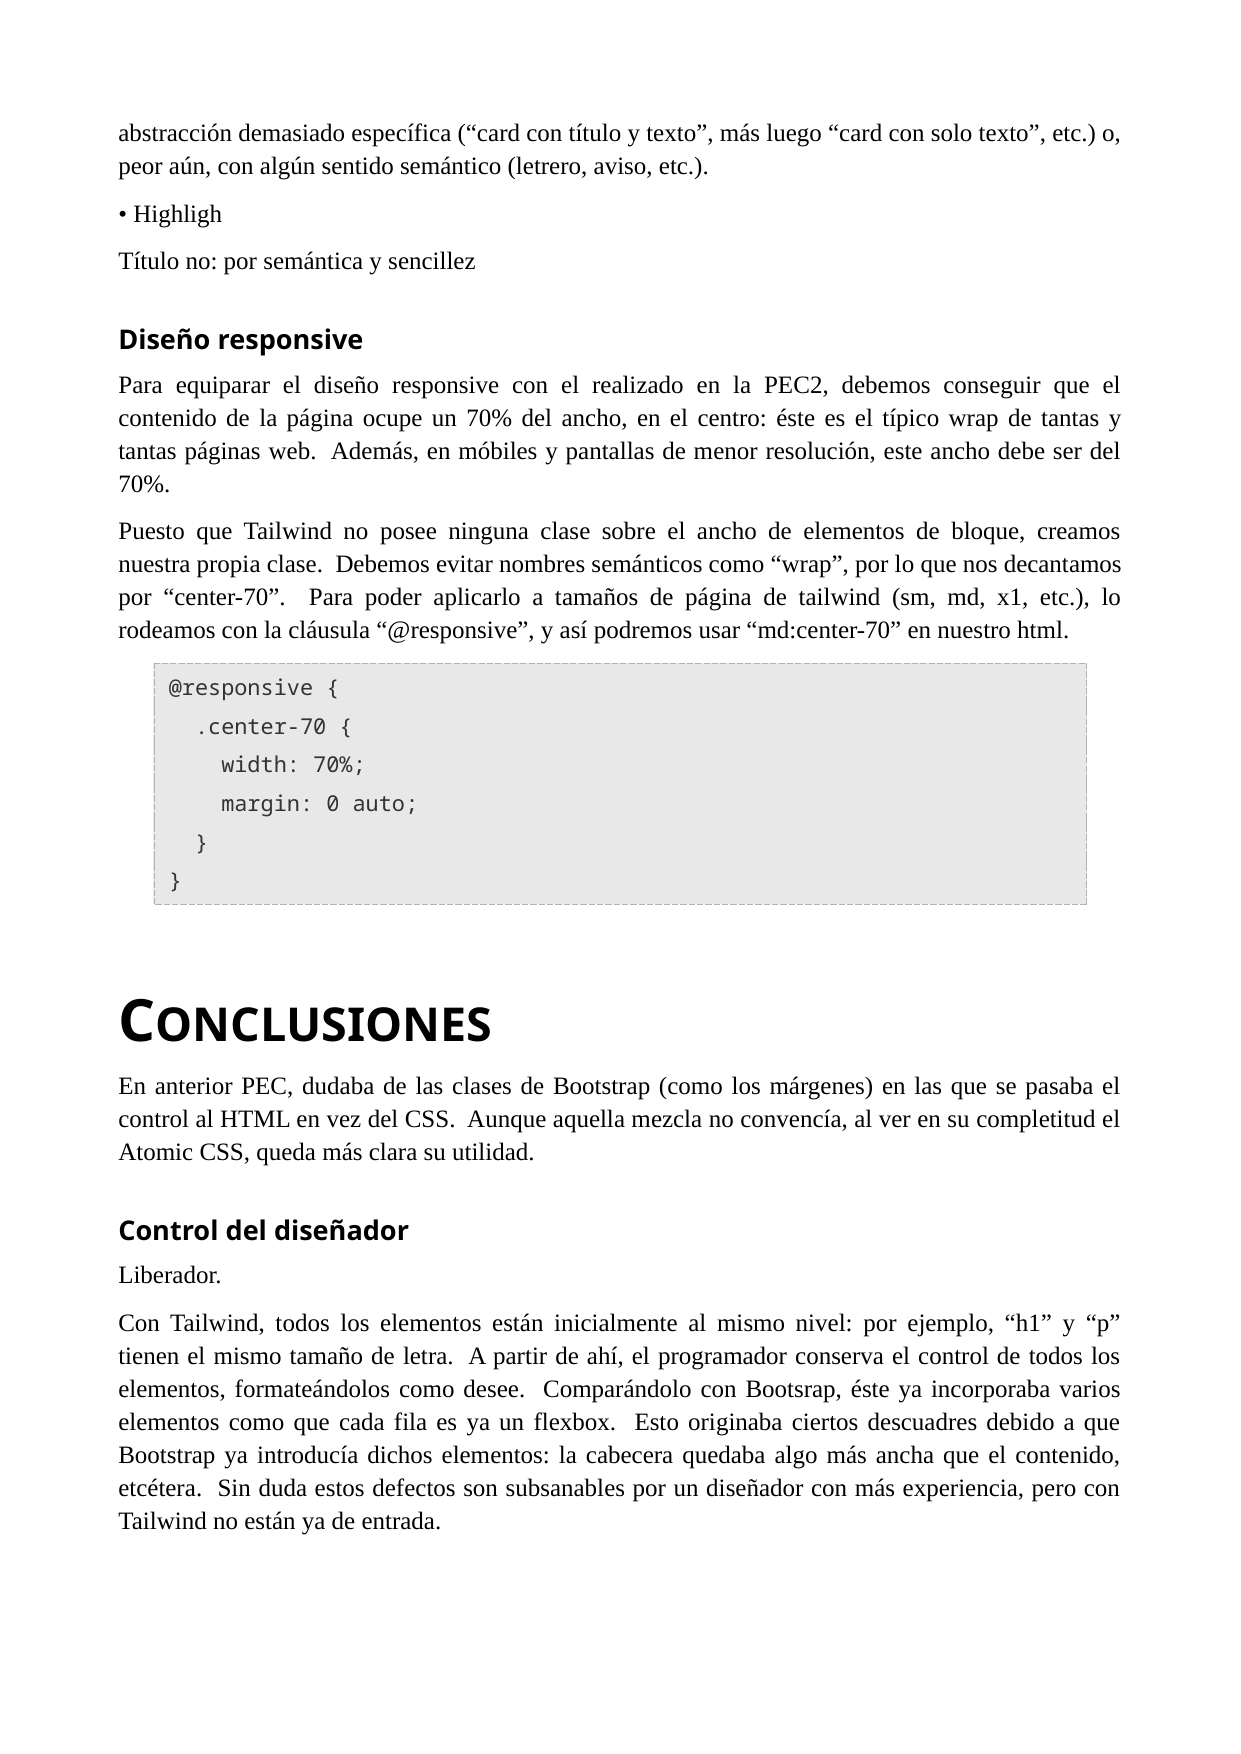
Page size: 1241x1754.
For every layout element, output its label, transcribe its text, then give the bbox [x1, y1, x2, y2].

text Para equiparar el diseño responsive con el realizado en la PEC2, debemos conseguir que el contenido de la página ocupe un 70% del ancho, en el centro: éste es el típico wrap de tantas y tantas páginas web. Además, en móbiles y pantallas de menor resolución, este ancho debe ser del 70%. [118, 370, 1122, 498]
text @responsive { [153, 663, 1087, 702]
text Con Tailwind, todos los elementos están inicialmente al mismo nivel: por ejemplo, “h1” y “p” tienen el mismo tamaño de letra. A partir de ahí, el programador conserva el control de todos los elementos, formateándolos como desee. Comparándolo con Bootsrap, éste ya incorporaba varios elementos como que cada fila es ya un flexbox. Esto originaba ciertos descuadres debido a que Bootstrap ya introducía dichos elementos: la cabecera quedaba algo más ancha que el contenido, etcétera. Sin duda estos defectos son subsanables por un diseñador con más experiencia, pero con Tailwind no están ya de entrada. [118, 1308, 1122, 1535]
subtitle Conclusiones [118, 979, 1122, 1058]
text Título no: por semántica y sencillez [118, 246, 1122, 275]
text En anterior PEC, dudaba de las clases de Bootstrap (como los márgenes) en las que se pasaba el control al HTML en vez del CSS. Aunque aquella mezcla no convencía, al ver en su completitud el Atomic CSS, queda más clara su utilidad. [118, 1071, 1122, 1166]
subtitle Diseño responsive [118, 321, 1122, 357]
text abstracción demasiado específica (“card con título y texto”, más luego “card con solo texto”, etc.) o, peor aún, con algún sentido semántico (letrero, aviso, etc.). [118, 118, 1122, 180]
subtitle Control del diseñador [118, 1211, 1122, 1248]
text .center-70 { [153, 702, 1087, 740]
text margin: 0 auto; [153, 779, 1087, 818]
text } [153, 818, 1087, 856]
text Liberador. [118, 1260, 1122, 1289]
text } [153, 856, 1087, 904]
text Puesto que Tailwind no posee ninguna clase sobre el ancho de elementos de bloque, creamos nuestra propia clase. Debemos evitar nombres semánticos como “wrap”, por lo que nos decantamos por “center-70”. Para poder aplicarlo a tamaños de página de tailwind (sm, md, x1, etc.), lo rodeamos con la cláusula “@responsive”, y así podremos usar “md:center-70” en nuestro html. [118, 516, 1122, 644]
text width: 70%; [153, 740, 1087, 779]
text • Highligh [118, 199, 1122, 227]
